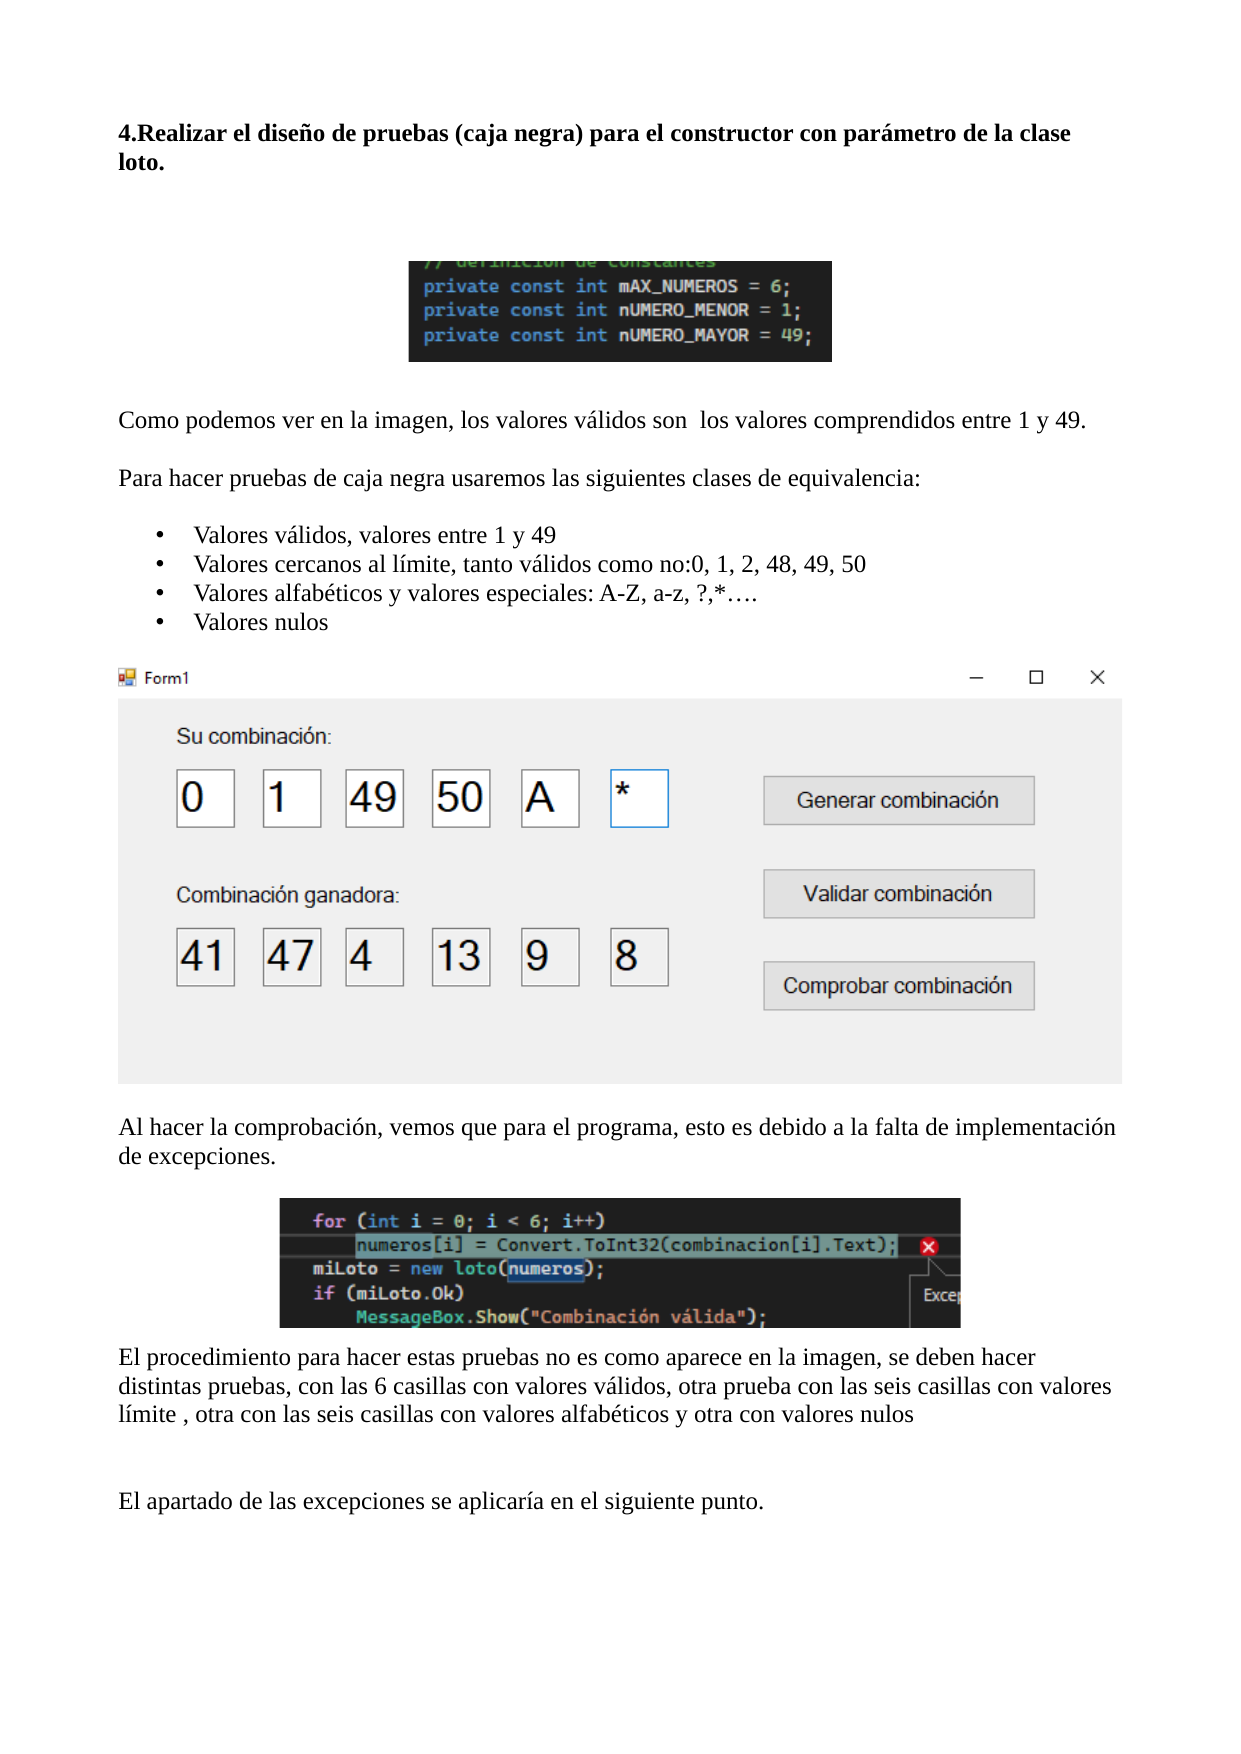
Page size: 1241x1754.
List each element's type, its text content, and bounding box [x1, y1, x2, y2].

text El procedimiento para hacer estas pruebas no es como aparece en la imagen, se deben hacer distintas pruebas, con las 6 casillas con valores válidos, otra prueba con las seis casillas con valores límite , otra con las seis casillas con valores alfabéticos y otra con valores nulos [118, 1342, 1122, 1428]
list Valores cercanos al límite, tanto válidos como no:0, 1, 2, 48, 49, 50 [156, 549, 1122, 578]
text Como podemos ver en la imagen, los valores válidos son los valores comprendidos entre 1 y 49. [118, 406, 1122, 434]
text Para hacer pruebas de caja negra usaremos las siguientes clases de equivalencia: [118, 463, 1122, 492]
picture [408, 261, 832, 362]
text 4.Realizar el diseño de pruebas (caja negra) para el constructor con parámetro de la clase loto. [118, 118, 1122, 176]
picture [279, 1198, 961, 1328]
picture [118, 664, 1123, 1084]
text El apartado de las excepciones se aplicaría en el siguiente punto. [118, 1486, 1122, 1514]
list Valores válidos, valores entre 1 y 49 [156, 521, 1122, 549]
list Valores alfabéticos y valores especiales: A-Z, a-z, ?,*…. [156, 578, 1122, 607]
text Al hacer la comprobación, vemos que para el programa, esto es debido a la falta de implementación de excepciones. [118, 1112, 1122, 1169]
list Valores nulos [156, 607, 1122, 636]
